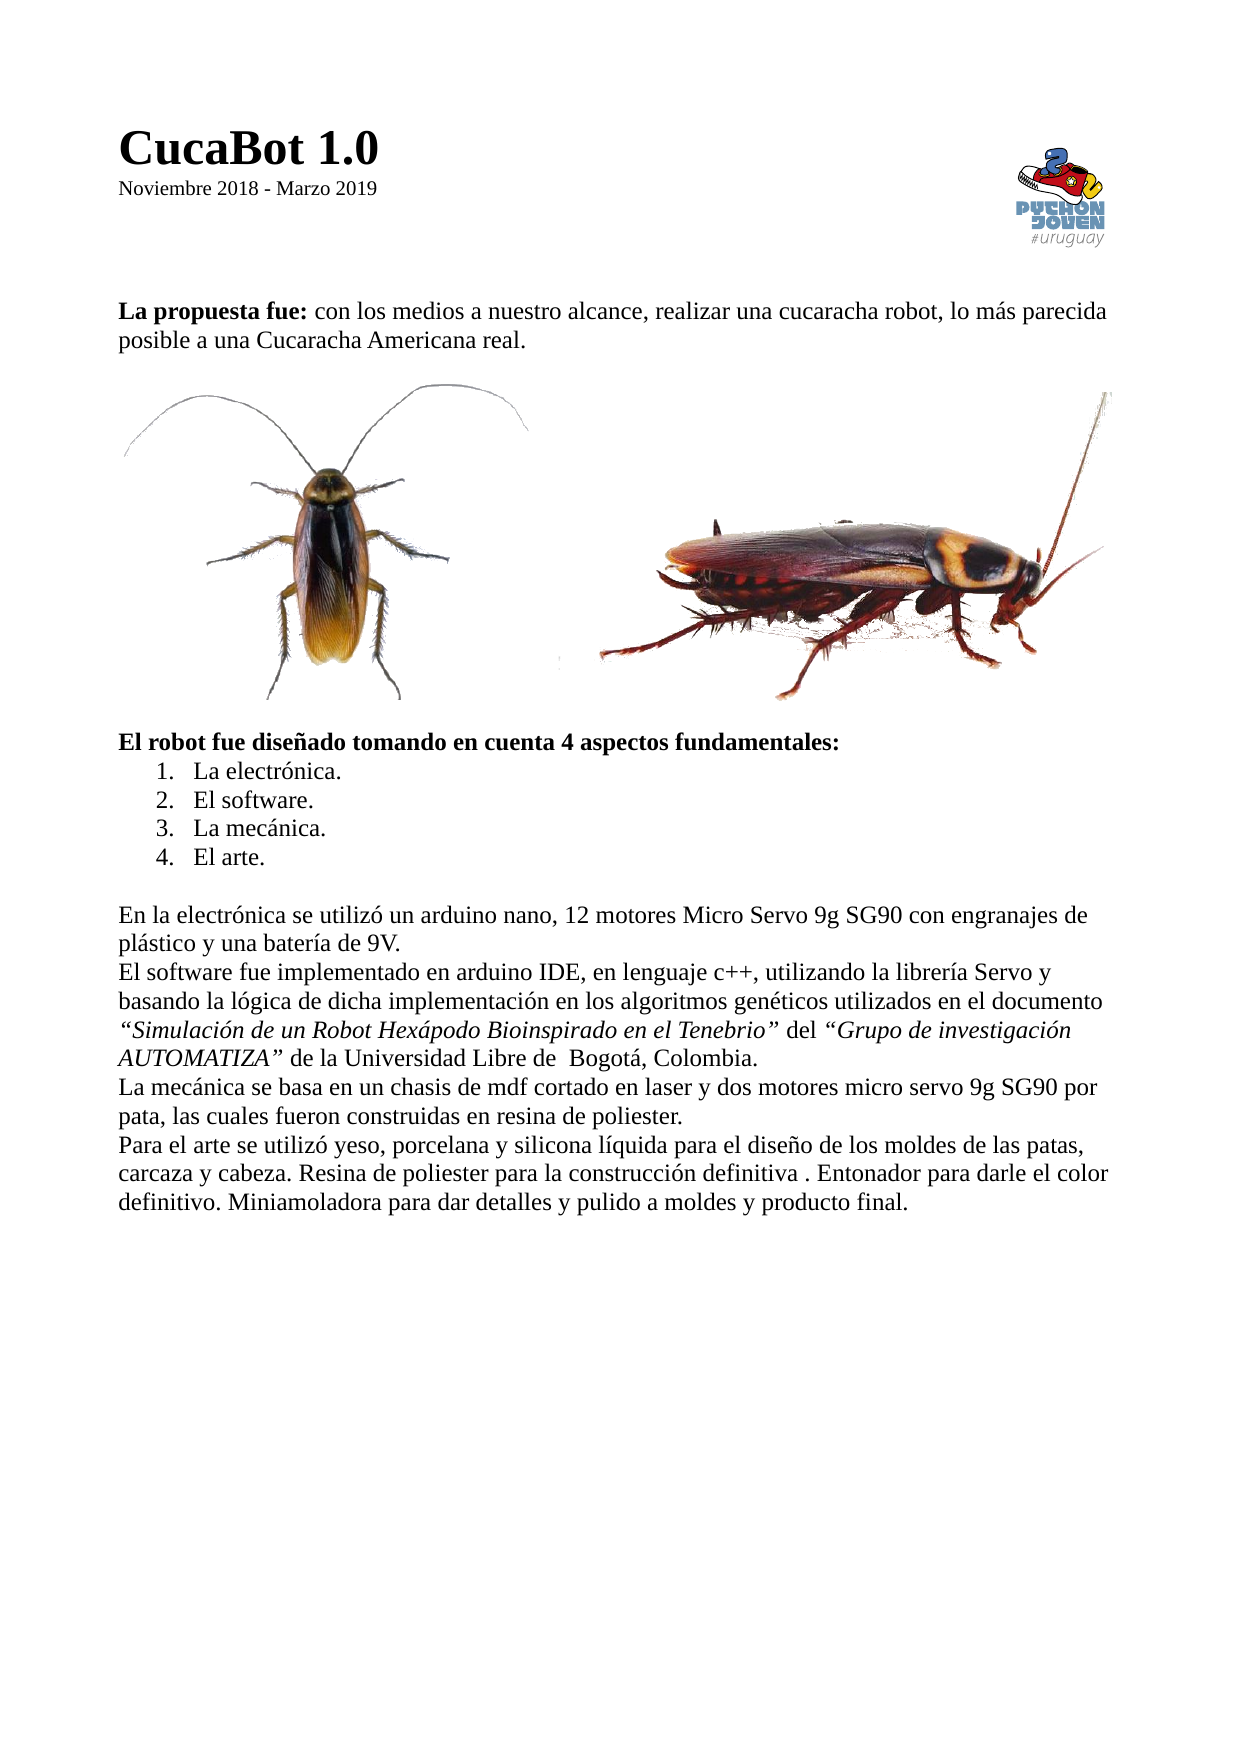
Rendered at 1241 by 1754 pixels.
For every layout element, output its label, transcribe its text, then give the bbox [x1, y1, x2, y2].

text El software fue implementado en arduino IDE, en lenguaje c++, utilizando la librería Servo y basando la lógica de dicha implementación en los algoritmos genéticos utilizados en el documento “Simulación de un Robot Hexápodo Bioinspirado en el Tenebrio” del “Grupo de investigación AUTOMATIZA” de la Universidad Libre de Bogotá, Colombia. [118, 957, 1122, 1072]
list La mecánica. [156, 813, 1122, 842]
list La electrónica. [156, 756, 1122, 785]
text Noviembre 2018 - Marzo 2019 [118, 176, 1062, 200]
text La propuesta fue: con los medios a nuestro alcance, realizar una cucaracha robot, lo más parecida posible a una Cucaracha Americana real. [118, 296, 1122, 353]
text CucaBot 1.0 [118, 118, 1122, 176]
list El software. [156, 785, 1122, 813]
picture [123, 384, 529, 700]
picture [558, 392, 1112, 701]
list El arte. [156, 842, 1122, 871]
text El robot fue diseñado tomando en cuenta 4 aspectos fundamentales: [118, 727, 1122, 756]
text La mecánica se basa en un chasis de mdf cortado en laser y dos motores micro servo 9g SG90 por pata, las cuales fueron construidas en resina de poliester. [118, 1072, 1122, 1130]
text Para el arte se utilizó yeso, porcelana y silicona líquida para el diseño de los moldes de las patas, carcaza y cabeza. Resina de poliester para la construcción definitiva . Entonador para darle el color definitivo. Miniamoladora para dar detalles y pulido a moldes y producto final. [118, 1130, 1122, 1216]
text [1092, 176, 1122, 200]
text En la electrónica se utilizó un arduino nano, 12 motores Micro Servo 9g SG90 con engranajes de plástico y una batería de 9V. [118, 900, 1122, 957]
